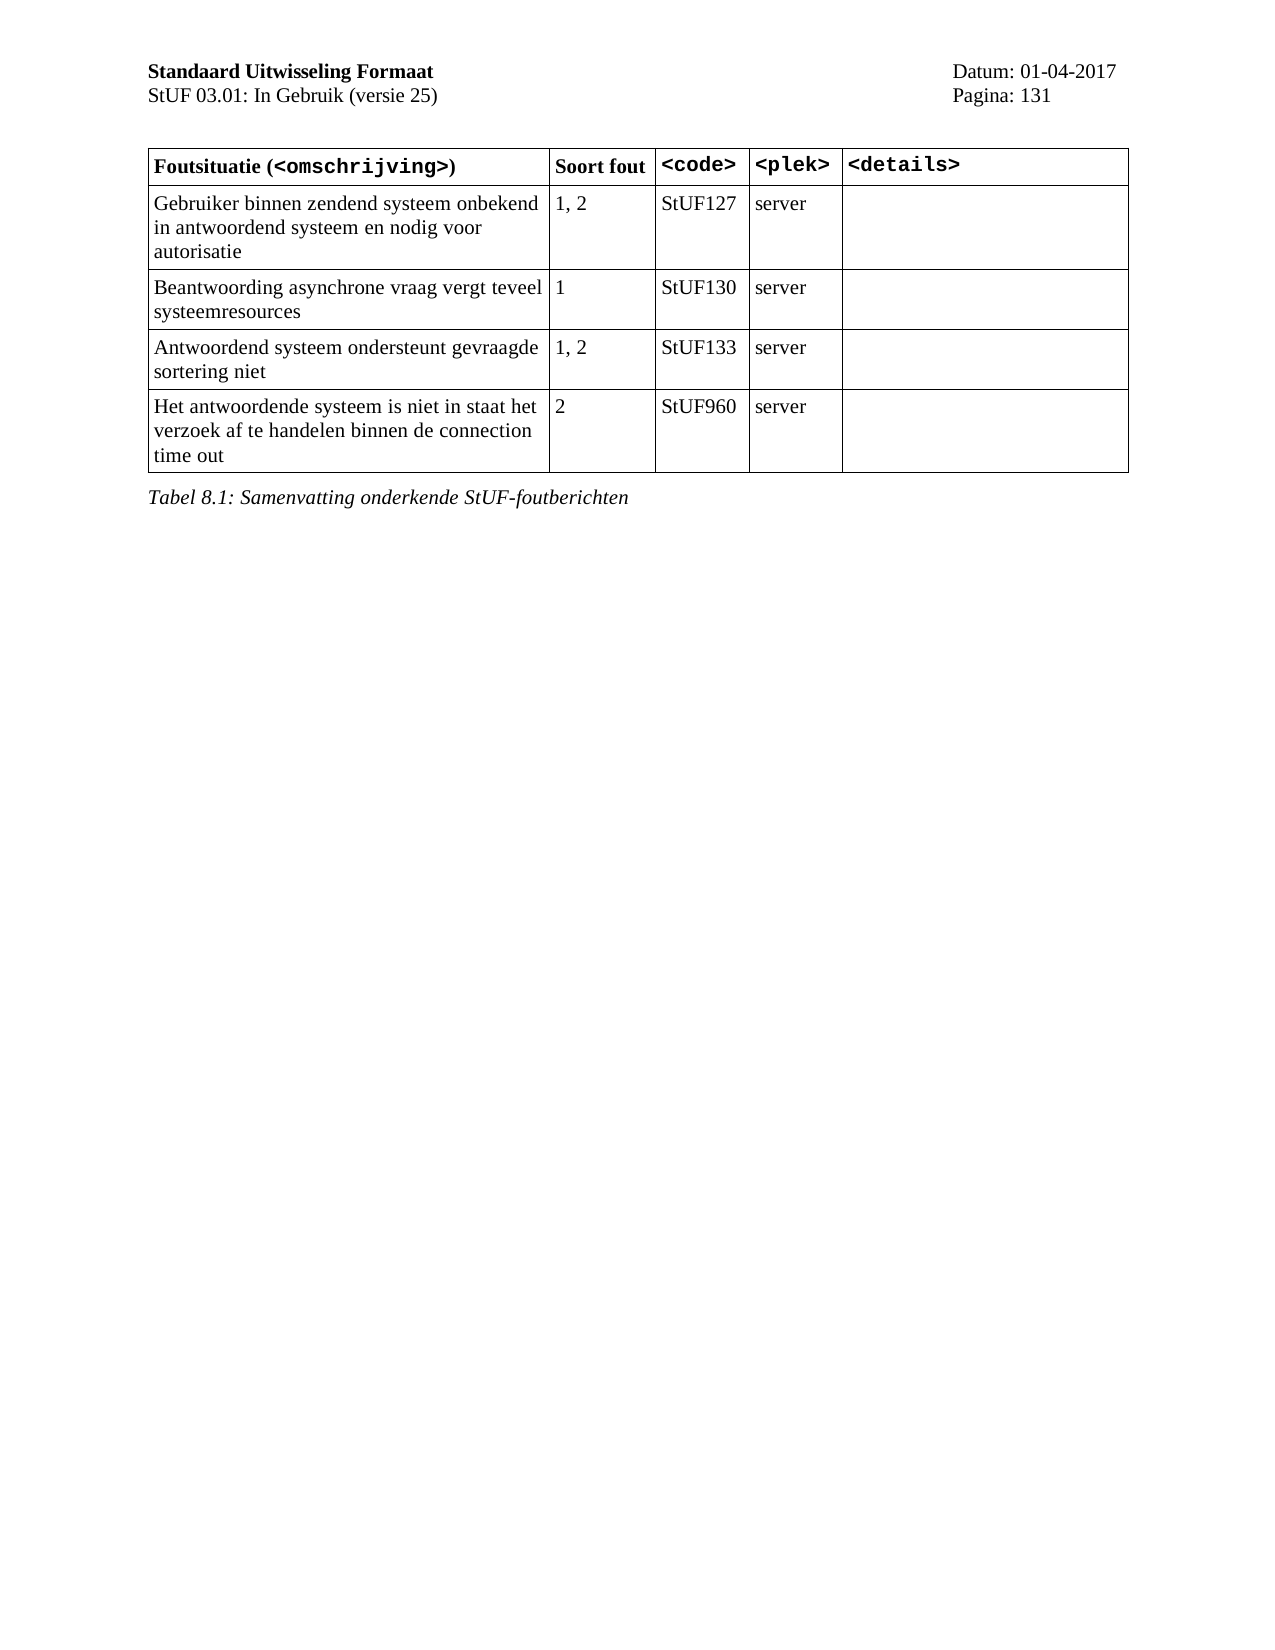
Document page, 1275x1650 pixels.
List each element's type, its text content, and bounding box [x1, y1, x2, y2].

table_cell 1 [550, 270, 655, 329]
table_cell StUF127 [656, 186, 749, 269]
table_cell server [750, 186, 842, 269]
table_cell [843, 390, 1128, 472]
table_cell [843, 330, 1128, 388]
table_cell Het antwoordende systeem is niet in staat het verzoek af te handelen binnen de connection time out [149, 390, 549, 472]
table_cell 2 [550, 390, 655, 472]
table_cell server [750, 270, 842, 329]
table_header <details> [843, 149, 1128, 185]
table_cell Antwoordend systeem ondersteunt gevraagde sortering niet [149, 330, 549, 388]
table_cell StUF130 [656, 270, 749, 329]
table_header <code> [656, 149, 749, 185]
table_cell StUF960 [656, 390, 749, 472]
table_cell [843, 270, 1128, 329]
table_cell Gebruiker binnen zendend systeem onbekend in antwoordend systeem en nodig voor autorisatie [149, 186, 549, 269]
table_cell [843, 186, 1128, 269]
table_cell 1, 2 [550, 330, 655, 388]
table_cell server [750, 330, 842, 388]
table_header Soort fout [550, 149, 655, 185]
table_cell server [750, 390, 842, 472]
table_cell Beantwoording asynchrone vraag vergt teveel systeemresources [149, 270, 549, 329]
table_header Foutsituatie (<omschrijving>) [149, 149, 549, 185]
text Tabel 8.: Samenvatting onderkende StUF-foutberichten [148, 485, 1127, 509]
table_cell 1, 2 [550, 186, 655, 269]
table_header <plek> [750, 149, 842, 185]
table_cell StUF133 [656, 330, 749, 388]
